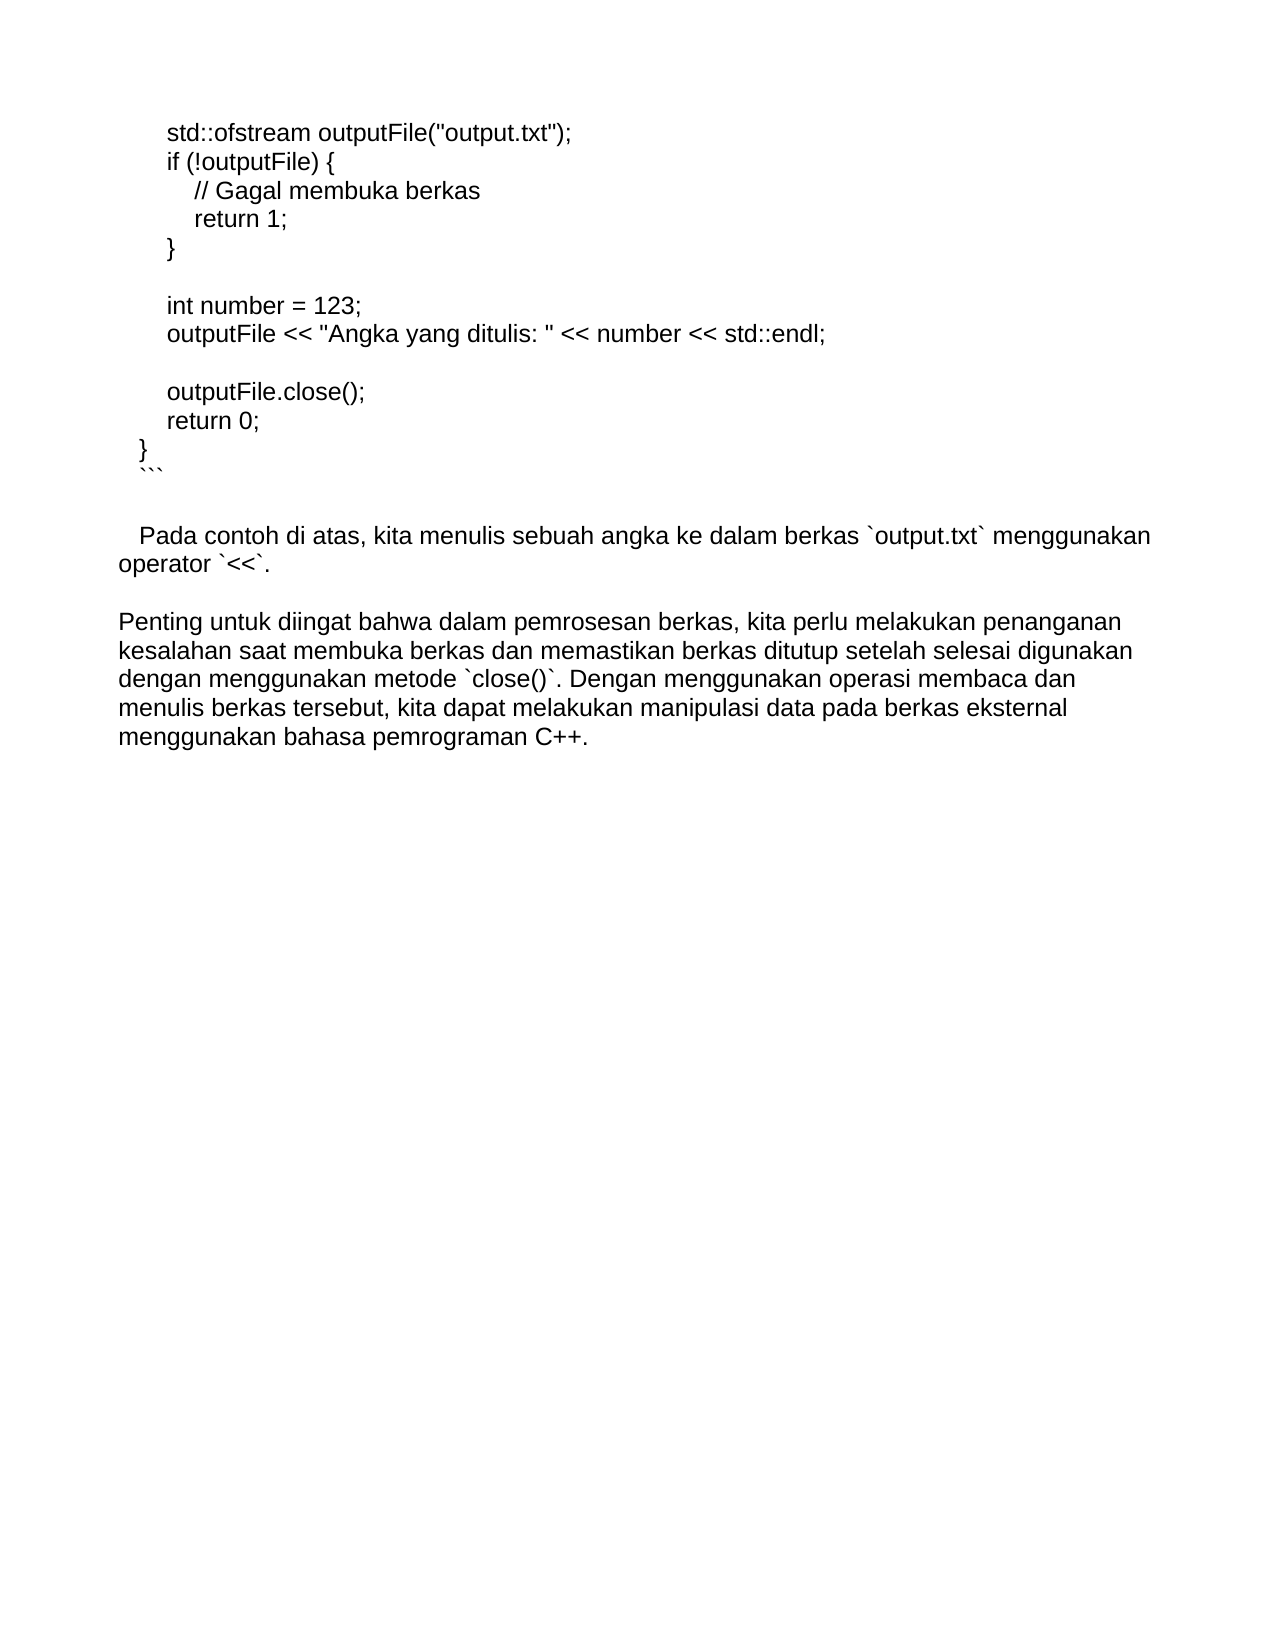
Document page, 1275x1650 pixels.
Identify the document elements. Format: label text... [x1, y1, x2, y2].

text int number = 123; [118, 291, 1157, 319]
text // Gagal membuka berkas [118, 176, 1157, 204]
text outputFile << "Angka yang ditulis: " << number << std::endl; [118, 319, 1157, 348]
text std::ofstream outputFile("output.txt"); [118, 118, 1157, 147]
text if (!outputFile) { [118, 147, 1157, 176]
text } [118, 233, 1157, 262]
text outputFile.close(); [118, 377, 1157, 406]
text Pada contoh di atas, kita menulis sebuah angka ke dalam berkas `output.txt` menggunakan operator `<<`. [118, 521, 1157, 578]
text ``` [118, 463, 1157, 492]
text Penting untuk diingat bahwa dalam pemrosesan berkas, kita perlu melakukan penanganan kesalahan saat membuka berkas dan memastikan berkas ditutup setelah selesai digunakan dengan menggunakan metode `close()`. Dengan menggunakan operasi membaca dan menulis berkas tersebut, kita dapat melakukan manipulasi data pada berkas eksternal menggunakan bahasa pemrograman C++. [118, 607, 1157, 751]
text } [118, 434, 1157, 463]
text return 0; [118, 406, 1157, 434]
text return 1; [118, 204, 1157, 233]
